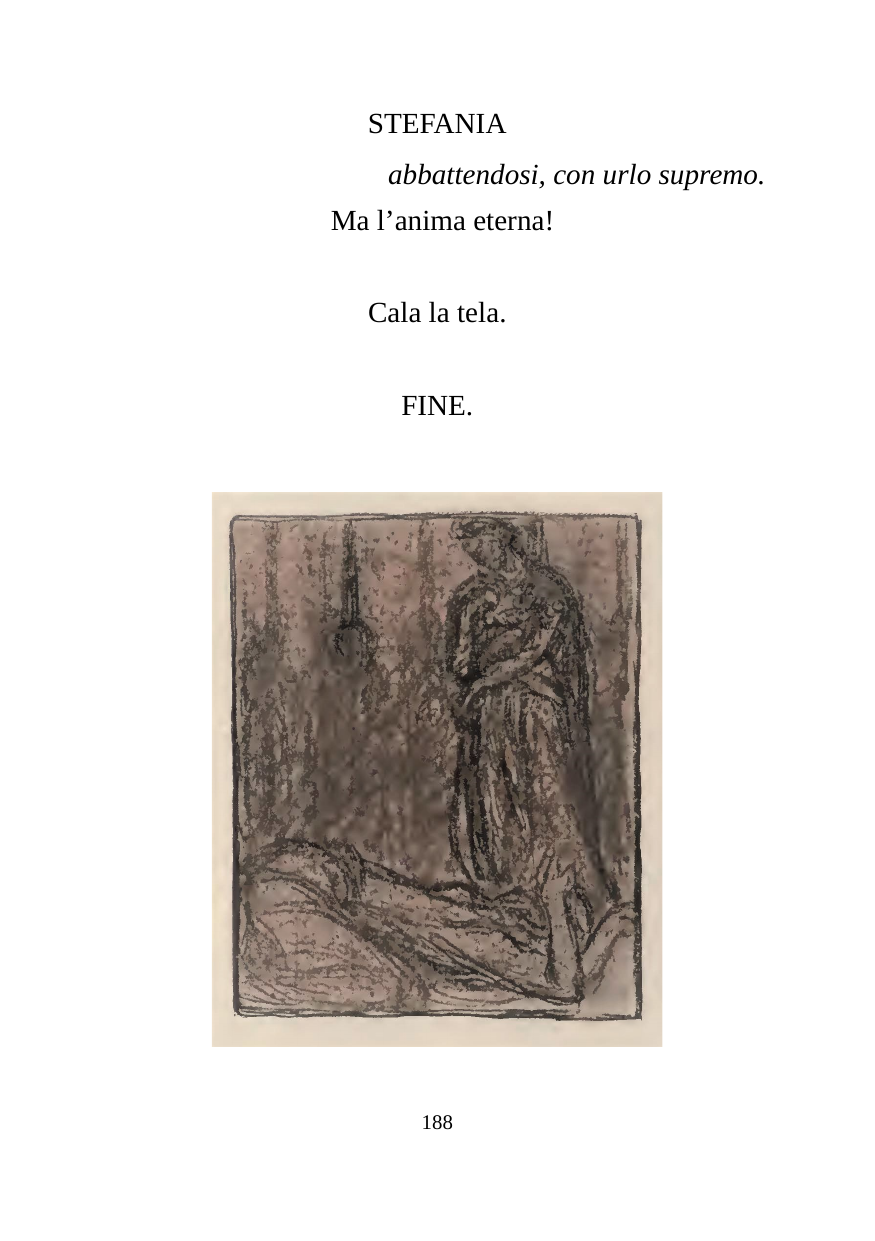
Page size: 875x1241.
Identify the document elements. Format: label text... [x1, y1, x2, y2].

text STEFANIA [106, 106, 768, 140]
text FINE. [106, 388, 768, 422]
text Ma l’anima eterna! [106, 203, 768, 236]
text Cala la tela. [106, 295, 768, 329]
text abbattendosi, con urlo supremo. [342, 157, 768, 191]
picture [211, 492, 663, 1047]
